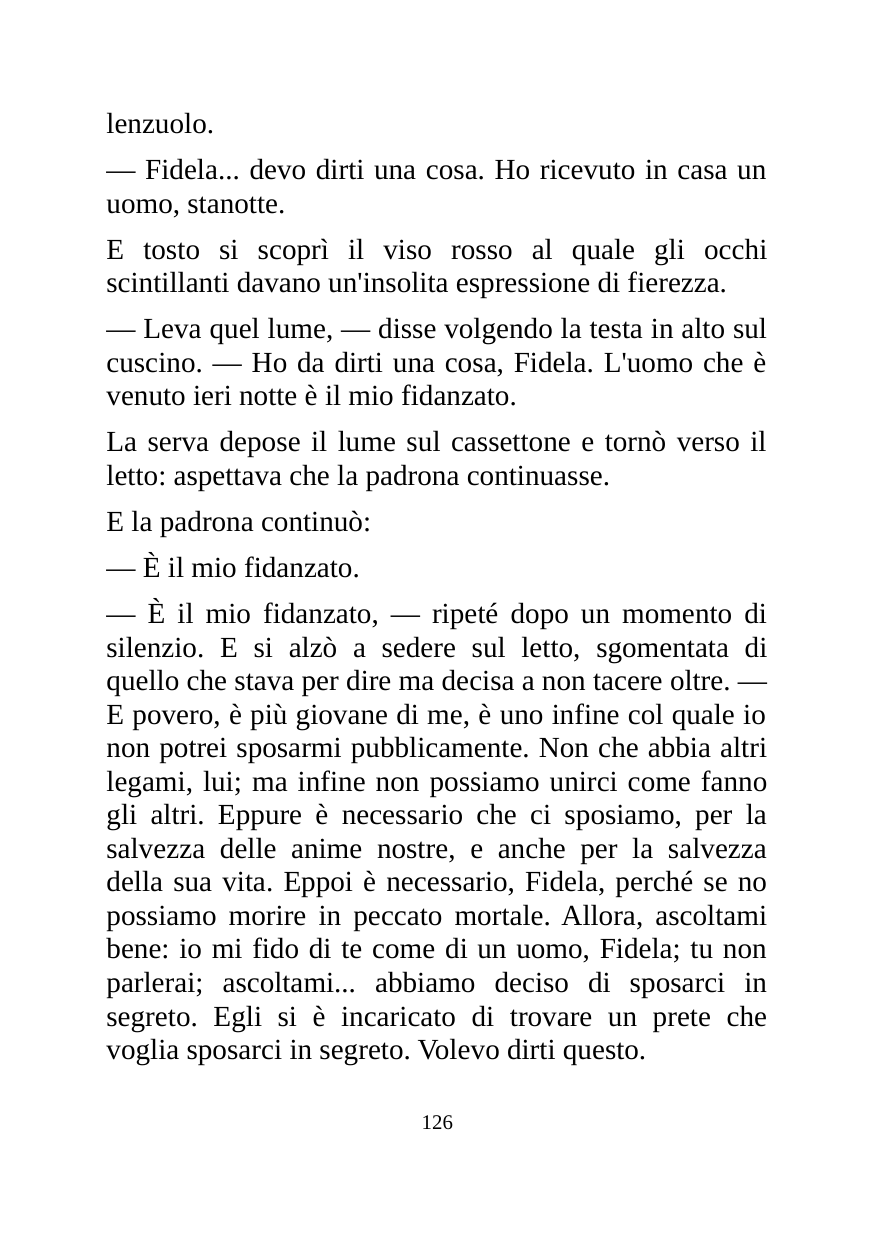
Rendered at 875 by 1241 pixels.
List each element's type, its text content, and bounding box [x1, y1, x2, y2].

text E la padrona continuò: [106, 504, 768, 538]
text lenzuolo. [106, 106, 768, 140]
text E tosto si scoprì il viso rosso al quale gli occhi scintillanti davano un'insolita espressione di fierezza. [106, 232, 768, 299]
text — Leva quel lume, — disse volgendo la testa in alto sul cuscino. — Ho da dirti una cosa, Fidela. L'uomo che è venuto ieri notte è il mio fidanzato. [106, 311, 768, 412]
text — Fidela... devo dirti una cosa. Ho ricevuto in casa un uomo, stanotte. [106, 152, 768, 219]
text — È il mio fidanzato, — ripeté dopo un momento di silenzio. E si alzò a sedere sul letto, sgomentata di quello che stava per dire ma decisa a non tacere oltre. — E povero, è più giovane di me, è uno infine col quale io non potrei sposarmi pubblicamente. Non che abbia altri legami, lui; ma infine non possiamo unirci come fanno gli altri. Eppure è necessario che ci sposiamo, per la salvezza delle anime nostre, e anche per la salvezza della sua vita. Eppoi è necessario, Fidela, perché se no possiamo morire in peccato mortale. Allora, ascoltami bene: io mi fido di te come di un uomo, Fidela; tu non parlerai; ascoltami... abbiamo deciso di sposarci in segreto. Egli si è incaricato di trovare un prete che voglia sposarci in segreto. Volevo dirti questo. [106, 596, 768, 1066]
text La serva depose il lume sul cassettone e tornò verso il letto: aspettava che la padrona continuasse. [106, 424, 768, 492]
text — È il mio fidanzato. [106, 550, 768, 584]
